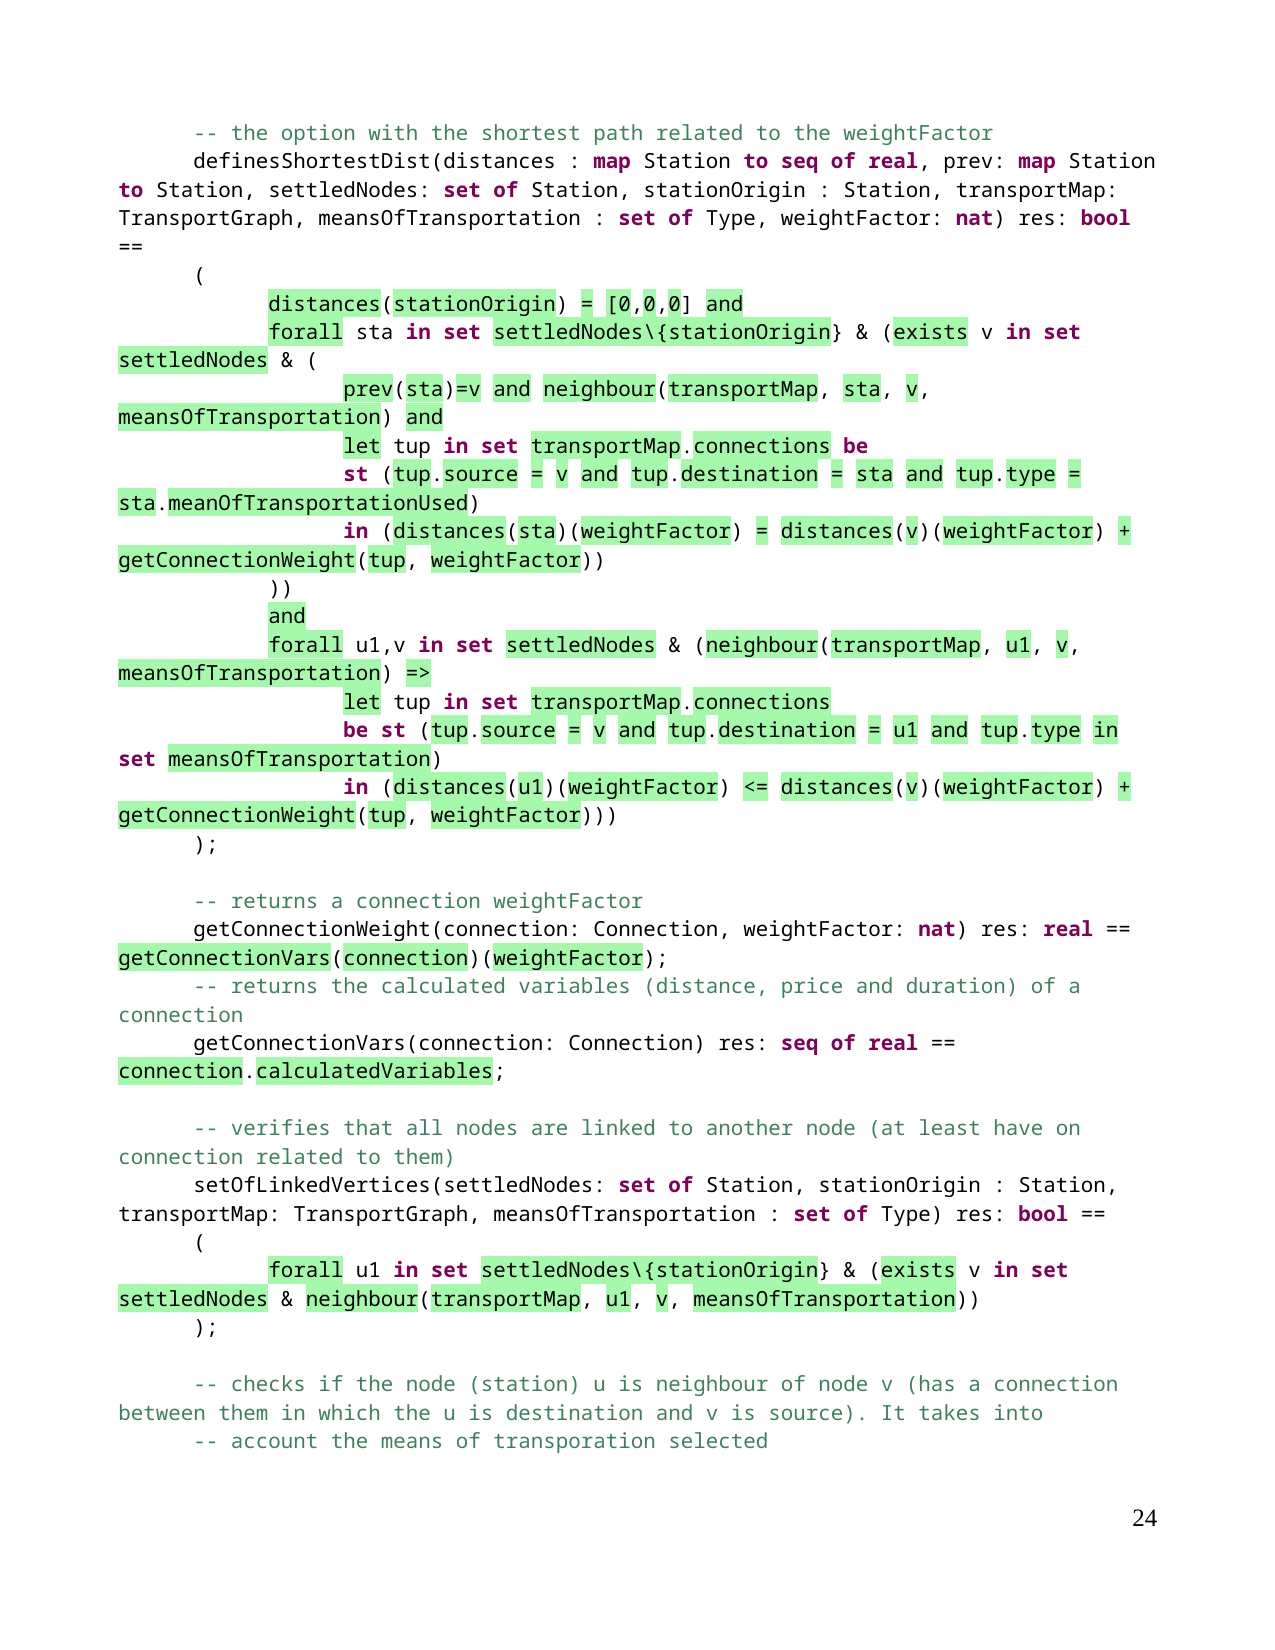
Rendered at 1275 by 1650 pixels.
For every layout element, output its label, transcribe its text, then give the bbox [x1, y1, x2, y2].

text in (distances(sta)(weightFactor) = distances(v)(weightFactor) + getConnectionWeight(tup, weightFactor)) [118, 516, 1157, 573]
text in (distances(u1)(weightFactor) <= distances(v)(weightFactor) + getConnectionWeight(tup, weightFactor))) [118, 772, 1157, 829]
text -- verifies that all nodes are linked to another node (at least have on connection related to them) [118, 1113, 1157, 1170]
text be st (tup.source = v and tup.destination = u1 and tup.type in set meansOfTransportation) [118, 715, 1157, 772]
text forall u1 in set settledNodes\{stationOrigin} & (exists v in set settledNodes & neighbour(transportMap, u1, v, meansOfTransportation)) [118, 1256, 1157, 1312]
text let tup in set transportMap.connections be [118, 431, 1157, 459]
text prev(sta)=v and neighbour(transportMap, sta, v, meansOfTransportation) and [118, 374, 1157, 431]
text forall u1,v in set settledNodes & (neighbour(transportMap, u1, v, meansOfTransportation) => [118, 630, 1157, 687]
text ( [118, 260, 1157, 289]
text setOfLinkedVertices(settledNodes: set of Station, stationOrigin : Station, transportMap: TransportGraph, meansOfTransportation : set of Type) res: bool == [118, 1170, 1157, 1227]
text and [118, 602, 1157, 630]
text )) [118, 573, 1157, 602]
text -- returns the calculated variables (distance, price and duration) of a connection [118, 971, 1157, 1028]
text st (tup.source = v and tup.destination = sta and tup.type = sta.meanOfTransportationUsed) [118, 459, 1157, 516]
text -- account the means of transporation selected [118, 1426, 1157, 1455]
text ); [118, 829, 1157, 857]
text -- returns a connection weightFactor [118, 886, 1157, 914]
text distances(stationOrigin) = [0,0,0] and [118, 289, 1157, 317]
text let tup in set transportMap.connections [118, 687, 1157, 715]
text definesShortestDist(distances : map Station to seq of real, prev: map Station to Station, settledNodes: set of Station, stationOrigin : Station, transportMap: TransportGraph, meansOfTransportation : set of Type, weightFactor: nat) res: bool == [118, 147, 1157, 260]
text -- the option with the shortest path related to the weightFactor [118, 118, 1157, 147]
text ); [118, 1312, 1157, 1341]
text forall sta in set settledNodes\{stationOrigin} & (exists v in set settledNodes & ( [118, 317, 1157, 374]
text -- checks if the node (station) u is neighbour of node v (has a connection between them in which the u is destination and v is source). It takes into [118, 1369, 1157, 1426]
text getConnectionVars(connection: Connection) res: seq of real == connection.calculatedVariables; [118, 1028, 1157, 1085]
text getConnectionWeight(connection: Connection, weightFactor: nat) res: real == getConnectionVars(connection)(weightFactor); [118, 914, 1157, 971]
text ( [118, 1227, 1157, 1256]
